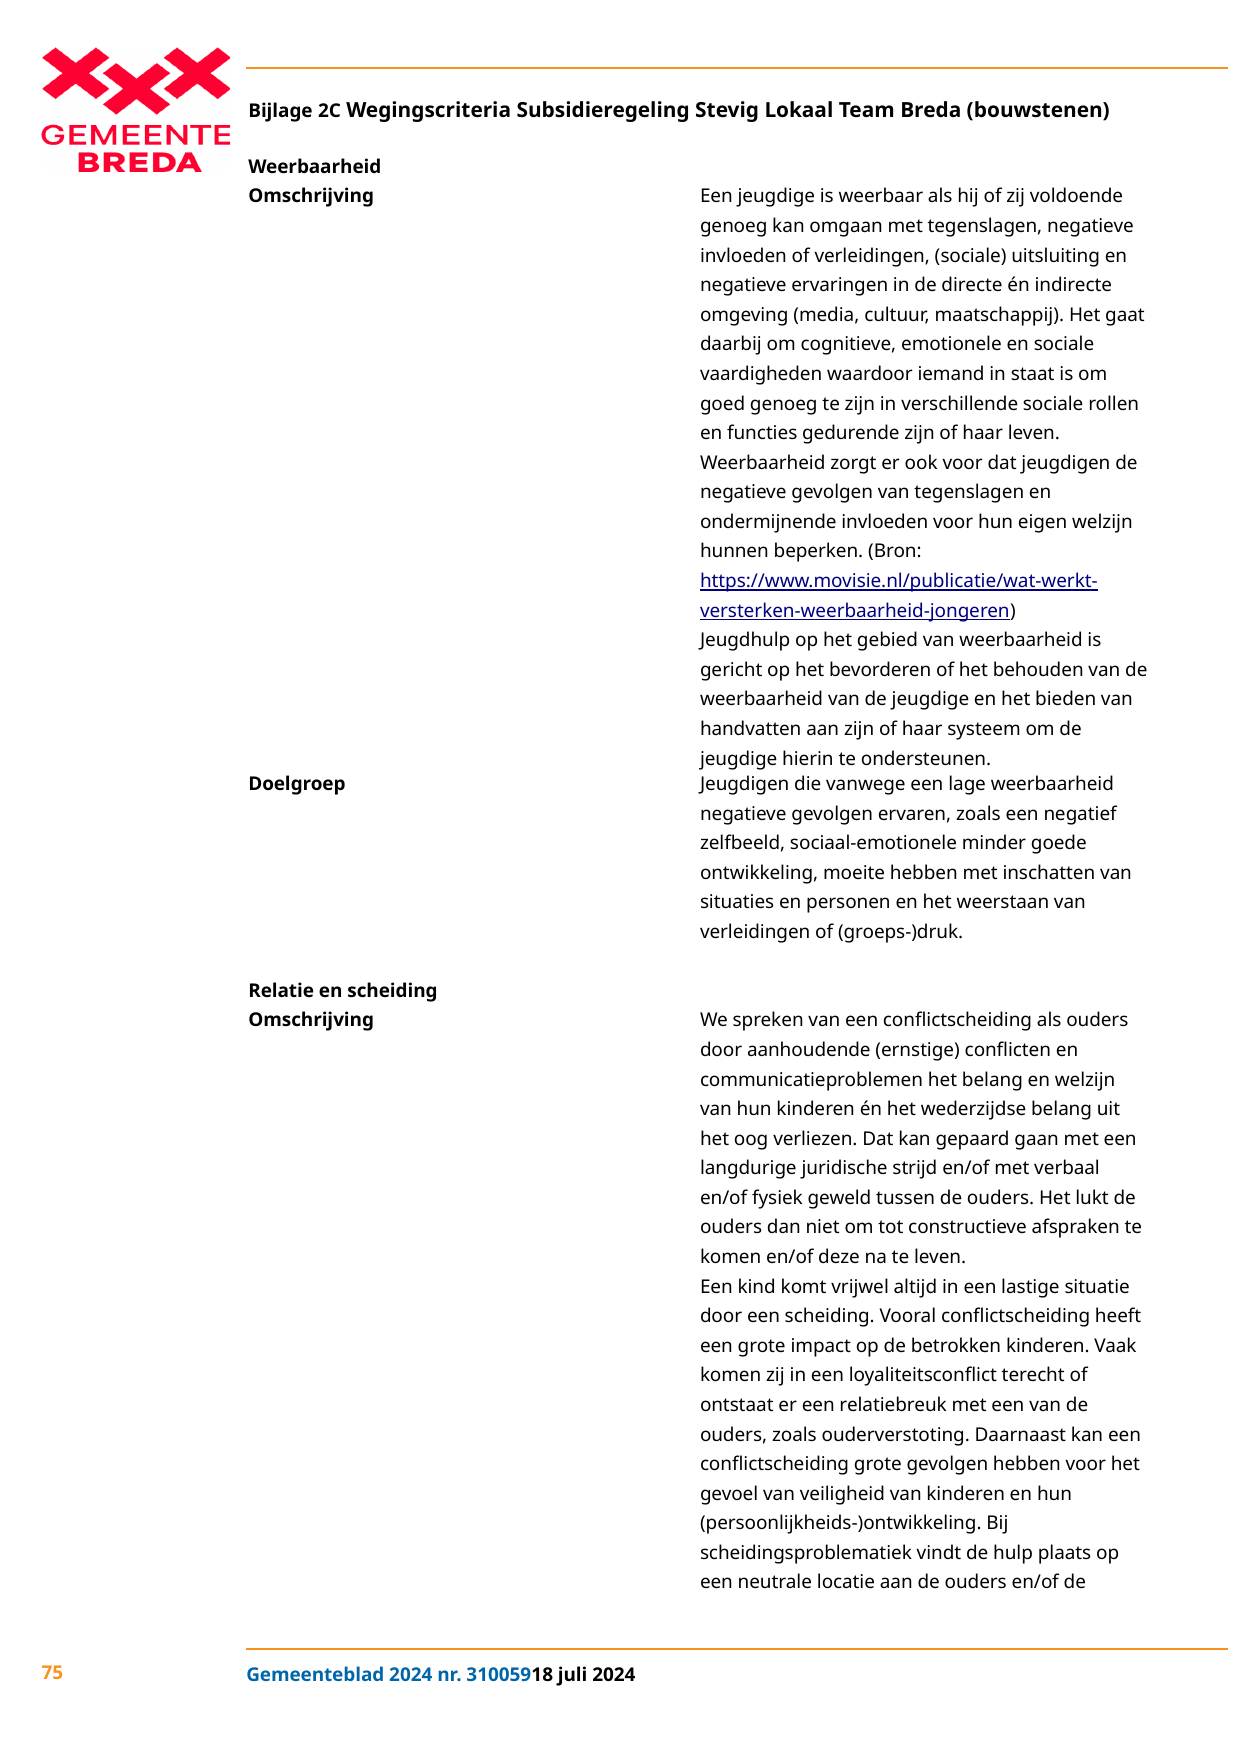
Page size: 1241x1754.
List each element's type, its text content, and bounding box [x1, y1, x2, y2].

table_cell Doelgroep [248, 770, 700, 944]
table_cell Jeugdigen die vanwege een lage weerbaarheid negatieve gevolgen ervaren, zoals een negatief zelfbeeld, sociaal-emotionele minder goede ontwikkeling, moeite hebben met inschatten van situaties en personen en het weerstaan van verleidingen of (groeps-)druk. [700, 770, 1152, 944]
picture [41, 47, 231, 172]
text Bijlage 2C Wegingscriteria Subsidieregeling Stevig Lokaal Team Breda (bouwstenen) [248, 95, 1152, 123]
table_header Omschrijving [248, 183, 700, 770]
table_header Omschrijving [248, 1007, 700, 1594]
text Weerbaarheid [248, 153, 1152, 179]
table_header We spreken van een conflictscheiding als ouders door aanhoudende (ernstige) conflicten en communicatieproblemen het belang en welzijn van hun kinderen én het wederzijdse belang uit het oog verliezen. Dat kan gepaard gaan met een langdurige juridische strijd en/of met verbaal en/of fysiek geweld tussen de ouders. Het lukt de ouders dan niet om tot constructieve afspraken te komen en/of deze na te leven. Een kind komt vrijwel altijd in een lastige situatie door een scheiding. Vooral conflictscheiding heeft een grote impact op de betrokken kinderen. Vaak komen zij in een loyaliteitsconflict terecht of ontstaat er een relatiebreuk met een van de ouders, zoals ouderverstoting. Daarnaast kan een conflictscheiding grote gevolgen hebben voor het gevoel van veiligheid van kinderen en hun (persoonlijkheids-)ontwikkeling. Bij scheidingsproblematiek vindt de hulp plaats op een neutrale locatie aan de ouders en/of de [700, 1007, 1152, 1594]
text Relatie en scheiding [248, 977, 1152, 1003]
table_header Een jeugdige is weerbaar als hij of zij voldoende genoeg kan omgaan met tegenslagen, negatieve invloeden of verleidingen, (sociale) uitsluiting en negatieve ervaringen in de directe én indirecte omgeving (media, cultuur, maatschappij). Het gaat daarbij om cognitieve, emotionele en sociale vaardigheden waardoor iemand in staat is om goed genoeg te zijn in verschillende sociale rollen en functies gedurende zijn of haar leven. Weerbaarheid zorgt er ook voor dat jeugdigen de negatieve gevolgen van tegenslagen en ondermijnende invloeden voor hun eigen welzijn hunnen beperken. (Bron: https://www.movisie.nl/publicatie/wat-werkt-versterken-weerbaarheid-jongeren) Jeugdhulp op het gebied van weerbaarheid is gericht op het bevorderen of het behouden van de weerbaarheid van de jeugdige en het bieden van handvatten aan zijn of haar systeem om de jeugdige hierin te ondersteunen. [700, 183, 1152, 770]
